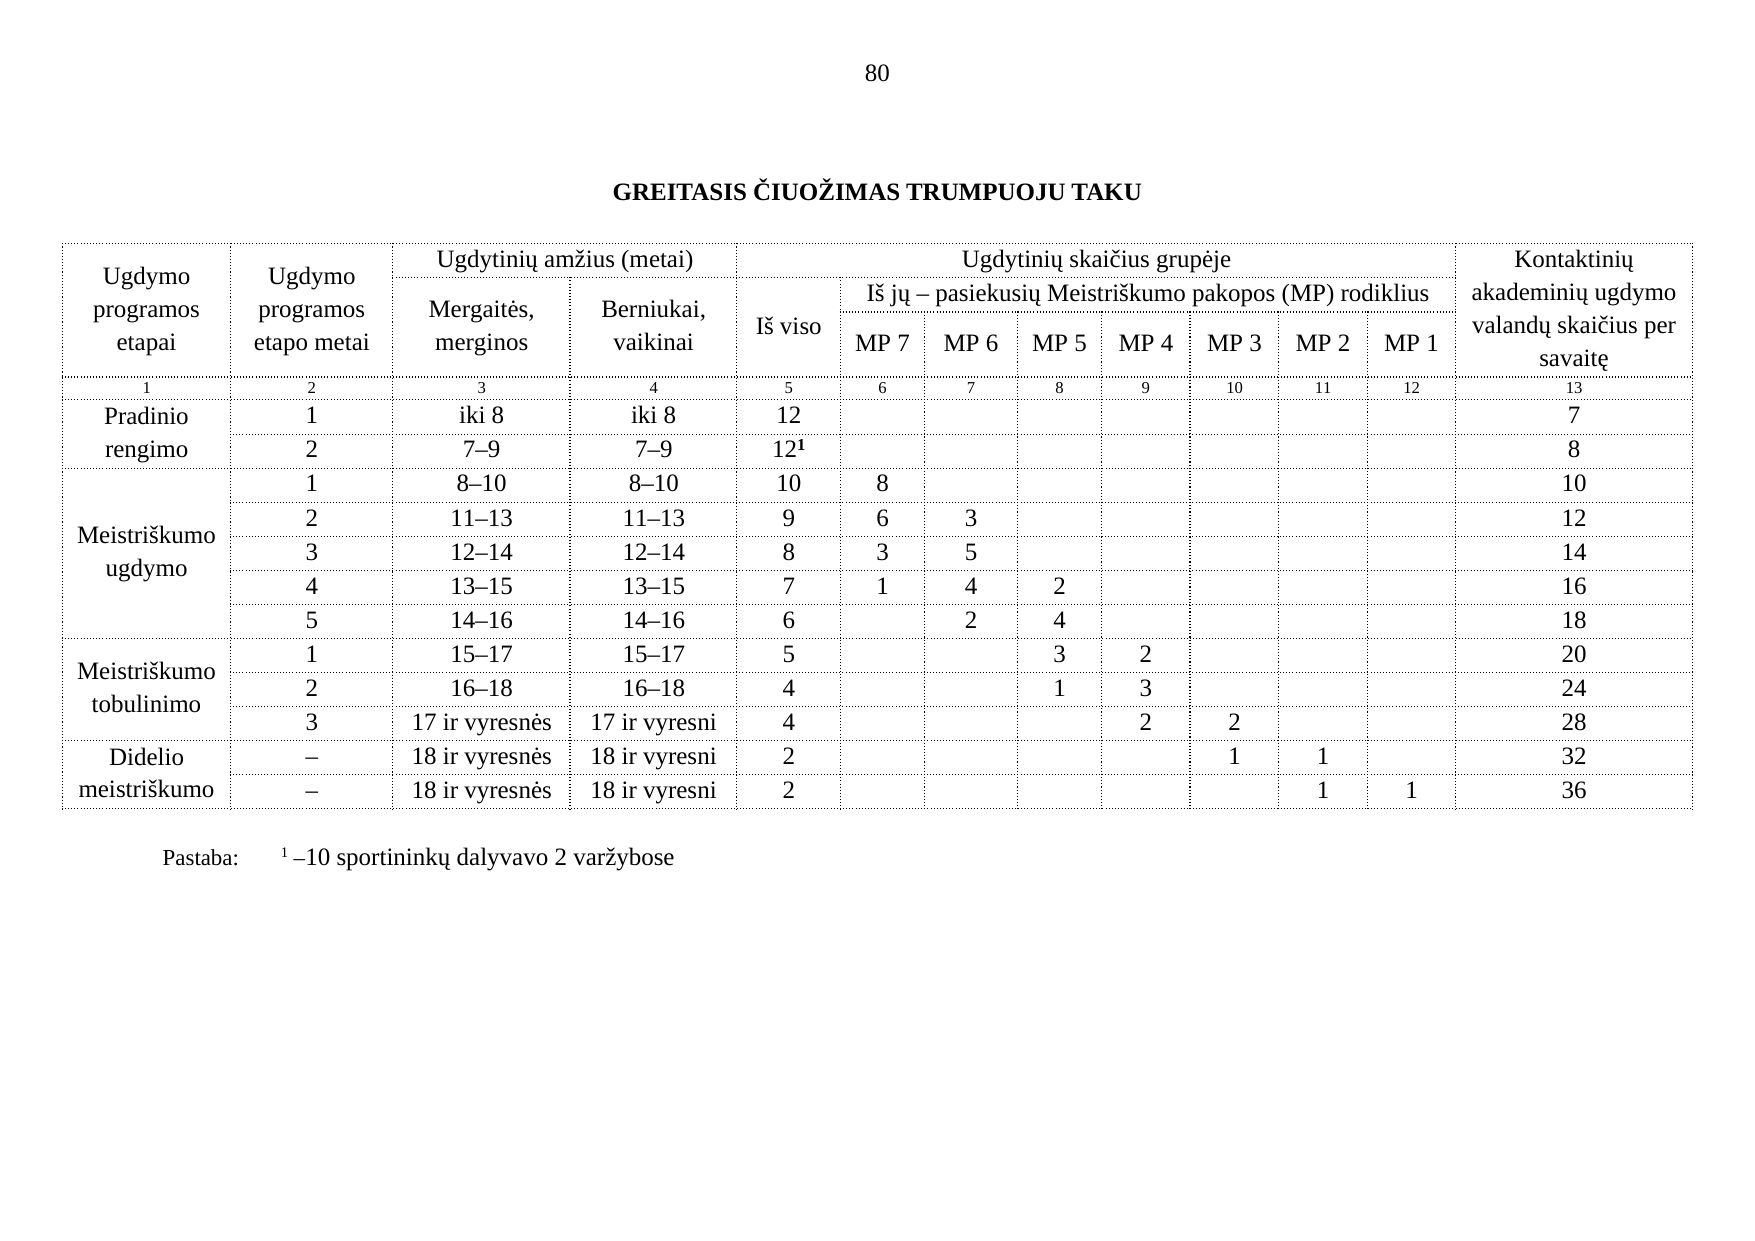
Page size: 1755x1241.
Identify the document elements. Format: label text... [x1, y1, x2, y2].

table_cell 121 [737, 434, 840, 467]
table_cell [1101, 536, 1190, 570]
table_cell 1 [1279, 740, 1367, 774]
table_cell [1017, 536, 1101, 570]
table_cell [924, 434, 1017, 467]
table_cell [1279, 604, 1367, 638]
table_cell 13–15 [393, 570, 570, 604]
table_cell 4 [230, 570, 393, 604]
table_cell [840, 774, 924, 808]
table_cell [924, 399, 1017, 433]
table_cell [1190, 502, 1278, 536]
table_cell 1 [1279, 774, 1367, 808]
table_cell 7–9 [393, 434, 570, 467]
table_cell 12–14 [570, 536, 737, 570]
table_cell iki 8 [570, 399, 737, 433]
table_cell 11–13 [570, 502, 737, 536]
table_cell [1101, 468, 1190, 502]
table_cell 6 [840, 376, 924, 399]
table_cell 4 [924, 570, 1017, 604]
table_cell 8 [1456, 434, 1692, 467]
table_cell 2 [1101, 706, 1190, 740]
table_cell 4 [570, 376, 737, 399]
table_cell Iš jų – pasiekusių Meistriškumo pakopos (MP) rodiklius [840, 277, 1456, 311]
table_cell [1367, 399, 1456, 433]
table_cell MP 5 [1017, 311, 1101, 376]
table_cell 5 [737, 376, 840, 399]
table_cell [924, 774, 1017, 808]
table_cell 28 [1456, 706, 1692, 740]
table_cell Mergaitės, merginos [393, 277, 570, 376]
table_cell [1101, 399, 1190, 433]
table_header Ugdytinių skaičius grupėje [737, 243, 1456, 277]
table_cell [1101, 434, 1190, 467]
table_cell [840, 399, 924, 433]
table_cell [1190, 774, 1278, 808]
table_cell 18 ir vyresnės [393, 774, 570, 808]
table_cell MP 7 [840, 311, 924, 376]
table_cell [1190, 638, 1278, 672]
table_cell [1367, 570, 1456, 604]
table_cell 3 [230, 536, 393, 570]
table_cell 3 [393, 376, 570, 399]
table_cell [1017, 774, 1101, 808]
table_cell 18 ir vyresni [570, 774, 737, 808]
table_cell [1190, 399, 1278, 433]
table_cell 18 [1456, 604, 1692, 638]
table_cell 8–10 [393, 468, 570, 502]
table_cell [840, 672, 924, 706]
table_cell [1279, 399, 1367, 433]
table_cell MP 6 [924, 311, 1017, 376]
table_cell 8–10 [570, 468, 737, 502]
table_cell [1367, 502, 1456, 536]
table_cell [1367, 536, 1456, 570]
table_cell 15–17 [570, 638, 737, 672]
table_cell 36 [1456, 774, 1692, 808]
table_header Ugdymo programos etapai [62, 243, 230, 376]
table_cell iki 8 [393, 399, 570, 433]
table_cell [1367, 604, 1456, 638]
table_cell [1017, 399, 1101, 433]
table_cell [1017, 468, 1101, 502]
table_cell [1279, 434, 1367, 467]
table_cell [1367, 672, 1456, 706]
table_cell 3 [230, 706, 393, 740]
table_cell 1 [1367, 774, 1456, 808]
table_cell 17 ir vyresni [570, 706, 737, 740]
table_cell 1 [62, 376, 230, 399]
table_cell 9 [1101, 376, 1190, 399]
table_cell 8 [840, 468, 924, 502]
table_cell 5 [737, 638, 840, 672]
table_cell 1 [230, 399, 393, 433]
table_cell 6 [840, 502, 924, 536]
table_header Ugdytinių amžius (metai) [393, 243, 737, 277]
table_cell [1017, 434, 1101, 467]
table_cell 12–14 [393, 536, 570, 570]
table_cell MP 3 [1190, 311, 1278, 376]
table_cell 18 ir vyresni [570, 740, 737, 774]
table_cell 2 [230, 376, 393, 399]
table_cell Berniukai, vaikinai [570, 277, 737, 376]
table_cell 1 [1017, 672, 1101, 706]
table_cell [1279, 638, 1367, 672]
table_cell [1190, 536, 1278, 570]
table_cell [1017, 740, 1101, 774]
table_cell [1190, 604, 1278, 638]
table_cell 7 [924, 376, 1017, 399]
table_cell 3 [840, 536, 924, 570]
table_cell [1279, 672, 1367, 706]
table_cell [1367, 740, 1456, 774]
table_cell 18 ir vyresnės [393, 740, 570, 774]
table_cell [1367, 706, 1456, 740]
table_cell [1017, 502, 1101, 536]
table_cell [840, 706, 924, 740]
table_cell 16–18 [393, 672, 570, 706]
table_cell Meistriškumo ugdymo [62, 468, 230, 638]
table_cell 2 [230, 672, 393, 706]
table_cell 4 [1017, 604, 1101, 638]
table_cell 11 [1279, 376, 1367, 399]
table_cell MP 1 [1367, 311, 1456, 376]
table_cell 12 [1367, 376, 1456, 399]
table_cell Pradinio rengimo [62, 399, 230, 467]
table_cell [1190, 570, 1278, 604]
table_cell Didelio meistriškumo [62, 740, 230, 808]
table_cell [924, 740, 1017, 774]
table_cell 14–16 [393, 604, 570, 638]
table_cell [1367, 638, 1456, 672]
table_cell [1279, 706, 1367, 740]
table_cell 6 [737, 604, 840, 638]
table_cell 24 [1456, 672, 1692, 706]
table_cell 9 [737, 502, 840, 536]
table_cell 3 [1101, 672, 1190, 706]
table_cell 5 [230, 604, 393, 638]
table_cell [1101, 604, 1190, 638]
table_cell 13 [1456, 376, 1692, 399]
table_cell 10 [1456, 468, 1692, 502]
table_cell 7–9 [570, 434, 737, 467]
table_cell [1367, 468, 1456, 502]
table_header Kontaktinių akademinių ugdymo valandų skaičius per savaitę [1456, 243, 1692, 376]
table_cell 2 [1017, 570, 1101, 604]
table_cell Meistriškumo tobulinimo [62, 638, 230, 740]
table_cell [1279, 468, 1367, 502]
table_cell 7 [1456, 399, 1692, 433]
table_cell 3 [1017, 638, 1101, 672]
table_cell [1101, 570, 1190, 604]
table_cell [840, 638, 924, 672]
text Pastaba: 1 –10 sportininkų dalyvavo 2 varžybose [162, 842, 1636, 871]
table_cell 16 [1456, 570, 1692, 604]
table_cell [840, 604, 924, 638]
table_cell [1190, 434, 1278, 467]
table_cell 11–13 [393, 502, 570, 536]
table_cell 32 [1456, 740, 1692, 774]
table_cell 4 [737, 706, 840, 740]
table_cell 2 [1101, 638, 1190, 672]
table_cell 20 [1456, 638, 1692, 672]
table_cell 13–15 [570, 570, 737, 604]
table_cell 2 [737, 774, 840, 808]
table_cell 5 [924, 536, 1017, 570]
table_cell [924, 468, 1017, 502]
table_cell 15–17 [393, 638, 570, 672]
table_cell 1 [230, 638, 393, 672]
table_cell [1101, 502, 1190, 536]
table_cell [1101, 774, 1190, 808]
table_cell 12 [737, 399, 840, 433]
table_cell 1 [1190, 740, 1278, 774]
table_cell 14 [1456, 536, 1692, 570]
table_cell – [230, 740, 393, 774]
table_cell [1279, 502, 1367, 536]
table_cell [1017, 706, 1101, 740]
table_cell 8 [1017, 376, 1101, 399]
table_cell [1367, 434, 1456, 467]
table_cell [924, 638, 1017, 672]
table_cell 8 [737, 536, 840, 570]
table_cell – [230, 774, 393, 808]
table_cell MP 2 [1279, 311, 1367, 376]
table_cell 2 [230, 434, 393, 467]
table_cell [840, 740, 924, 774]
table_cell [1279, 536, 1367, 570]
table_cell [1101, 740, 1190, 774]
table_cell [840, 434, 924, 467]
table_cell [1190, 672, 1278, 706]
table_cell 2 [230, 502, 393, 536]
table_cell 10 [737, 468, 840, 502]
table_cell 1 [840, 570, 924, 604]
text greitasis čiuožimas trumpuoju taku [118, 177, 1636, 206]
table_header Ugdymo programos etapo metai [230, 243, 393, 376]
table_cell MP 4 [1101, 311, 1190, 376]
table_cell 12 [1456, 502, 1692, 536]
table_cell 2 [924, 604, 1017, 638]
table_cell Iš viso [737, 277, 840, 376]
table_cell 17 ir vyresnės [393, 706, 570, 740]
table_cell 2 [1190, 706, 1278, 740]
table_cell 4 [737, 672, 840, 706]
table_cell 14–16 [570, 604, 737, 638]
table_cell 1 [230, 468, 393, 502]
table_cell [1190, 468, 1278, 502]
table_cell 3 [924, 502, 1017, 536]
table_cell [1279, 570, 1367, 604]
table_cell 7 [737, 570, 840, 604]
table_cell 16–18 [570, 672, 737, 706]
table_cell 10 [1190, 376, 1278, 399]
table_cell [924, 706, 1017, 740]
table_cell 2 [737, 740, 840, 774]
table_cell [924, 672, 1017, 706]
